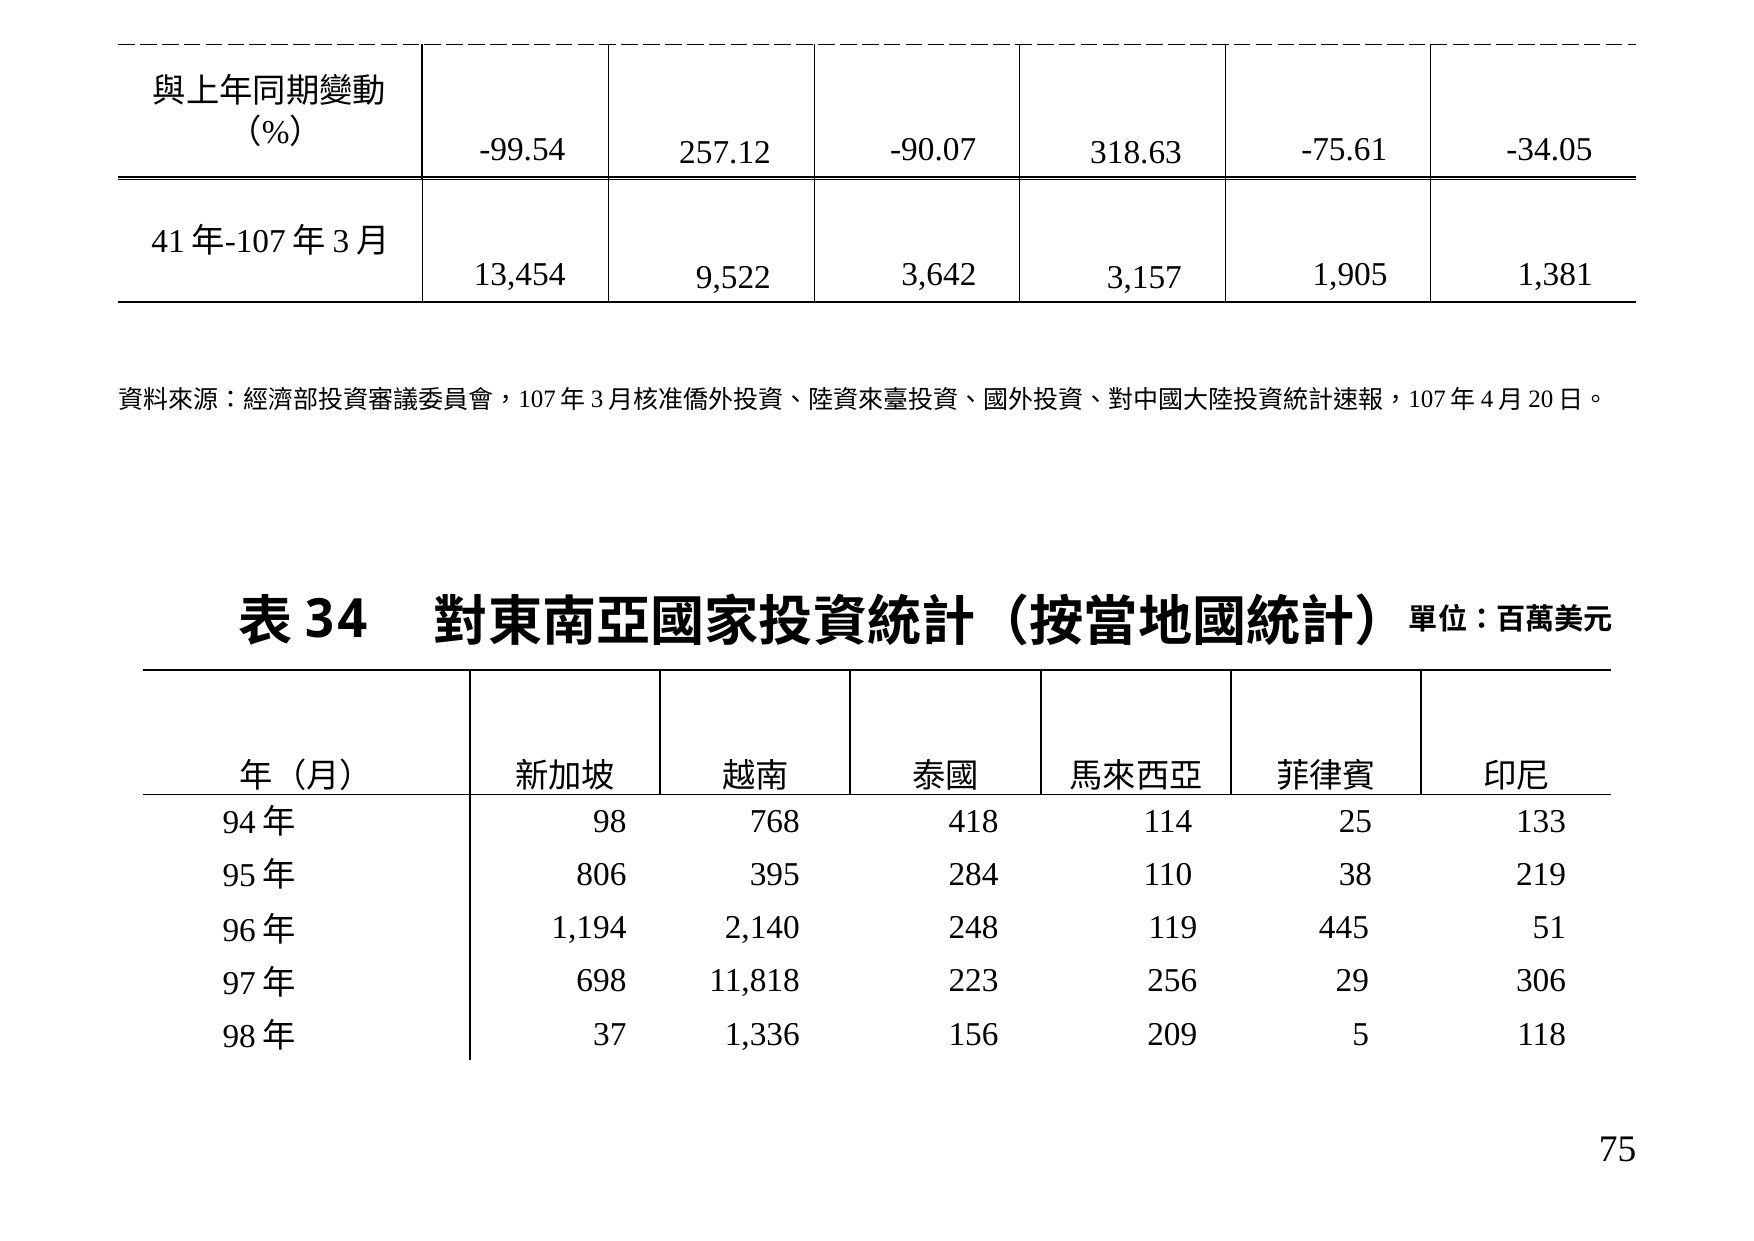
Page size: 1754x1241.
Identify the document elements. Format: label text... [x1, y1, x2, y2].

table_cell 3,157 [1020, 180, 1225, 301]
table_header 新加坡 [471, 671, 659, 794]
table_cell 118 [1421, 1006, 1611, 1059]
table_cell 156 [850, 1006, 1041, 1059]
table_cell 110 [1041, 847, 1231, 900]
table_cell 1,336 [660, 1006, 850, 1059]
table_cell 806 [471, 847, 660, 900]
table_cell 445 [1231, 900, 1421, 953]
table_cell 248 [850, 900, 1041, 953]
table_cell 284 [850, 847, 1041, 900]
table_cell 25 [1231, 795, 1421, 847]
table_cell 96年 [143, 900, 469, 953]
table_cell 38 [1231, 847, 1421, 900]
table_cell 與上年同期變動（%） [118, 44, 421, 176]
table_cell 418 [850, 795, 1041, 847]
table_header 馬來西亞 [1042, 671, 1230, 794]
table_cell -75.61 [1226, 44, 1430, 176]
table_cell 223 [850, 953, 1041, 1006]
table_cell 2,140 [660, 900, 850, 953]
subtitle 表34 對東南亞國家投資統計（按當地國統計）單位：百萬美元 [118, 544, 1636, 669]
table_cell 37 [471, 1006, 660, 1059]
table_cell 318.63 [1020, 44, 1225, 176]
table_header 年（月） [143, 671, 469, 794]
table_cell 51 [1421, 900, 1611, 953]
table_header 菲律賓 [1232, 671, 1420, 794]
table_cell 256 [1041, 953, 1231, 1006]
table_cell -34.05 [1431, 44, 1636, 176]
text 資料來源：經濟部投資審議委員會，107年3月核准僑外投資、陸資來臺投資、國外投資、對中國大陸投資統計速報，107年4月20日。 [118, 356, 1683, 419]
table_cell 13,454 [423, 180, 608, 301]
table_cell 3,642 [815, 180, 1019, 301]
table_cell 114 [1041, 795, 1231, 847]
table_cell 219 [1421, 847, 1611, 900]
table_header 泰國 [851, 671, 1040, 794]
table_cell 1,905 [1226, 180, 1430, 301]
table_cell -99.54 [423, 44, 608, 176]
table_cell 5 [1231, 1006, 1421, 1059]
table_header 印尼 [1422, 671, 1611, 794]
table_cell 41年-107年3月 [118, 180, 422, 301]
table_cell 306 [1421, 953, 1611, 1006]
table_cell 98 [471, 795, 660, 847]
table_cell 11,818 [660, 953, 850, 1006]
table_cell 95年 [143, 847, 469, 900]
table_cell 1,381 [1431, 180, 1636, 301]
table_cell 97年 [143, 953, 469, 1006]
table_cell 9,522 [609, 180, 814, 301]
table_header 越南 [661, 671, 849, 794]
table_cell 257.12 [609, 44, 814, 176]
table_cell 698 [471, 953, 660, 1006]
table_cell 94年 [143, 795, 469, 847]
table_cell 395 [660, 847, 850, 900]
table_cell 98年 [143, 1006, 469, 1059]
table_cell 768 [660, 795, 850, 847]
table_cell 133 [1421, 795, 1611, 847]
table_cell 209 [1041, 1006, 1231, 1059]
table_cell 29 [1231, 953, 1421, 1006]
table_cell -90.07 [815, 44, 1019, 176]
table_cell 119 [1041, 900, 1231, 953]
table_cell 1,194 [471, 900, 660, 953]
